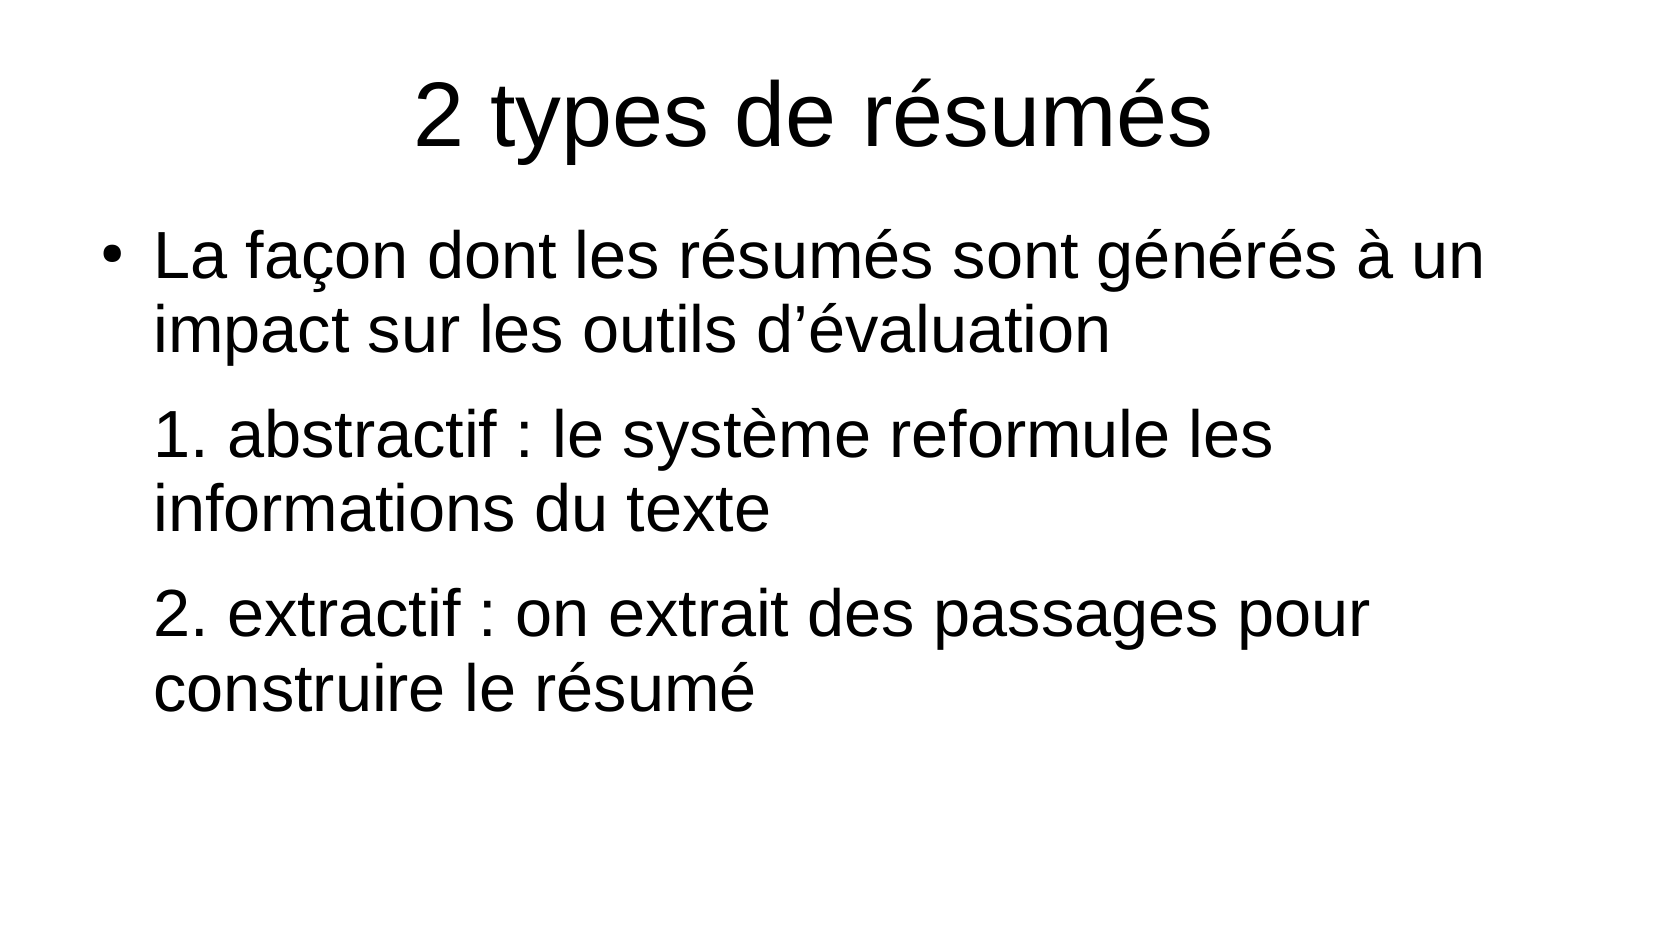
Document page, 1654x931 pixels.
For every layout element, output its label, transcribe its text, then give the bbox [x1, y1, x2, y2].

title 2 types de résumés [82, 37, 1571, 193]
list La façon dont les résumés sont générés à un impact sur les outils d’évaluation 1. abstractif : le système reformule les informations du texte 2. extractif : on extrait des passages pour construire le résumé [82, 217, 1571, 758]
